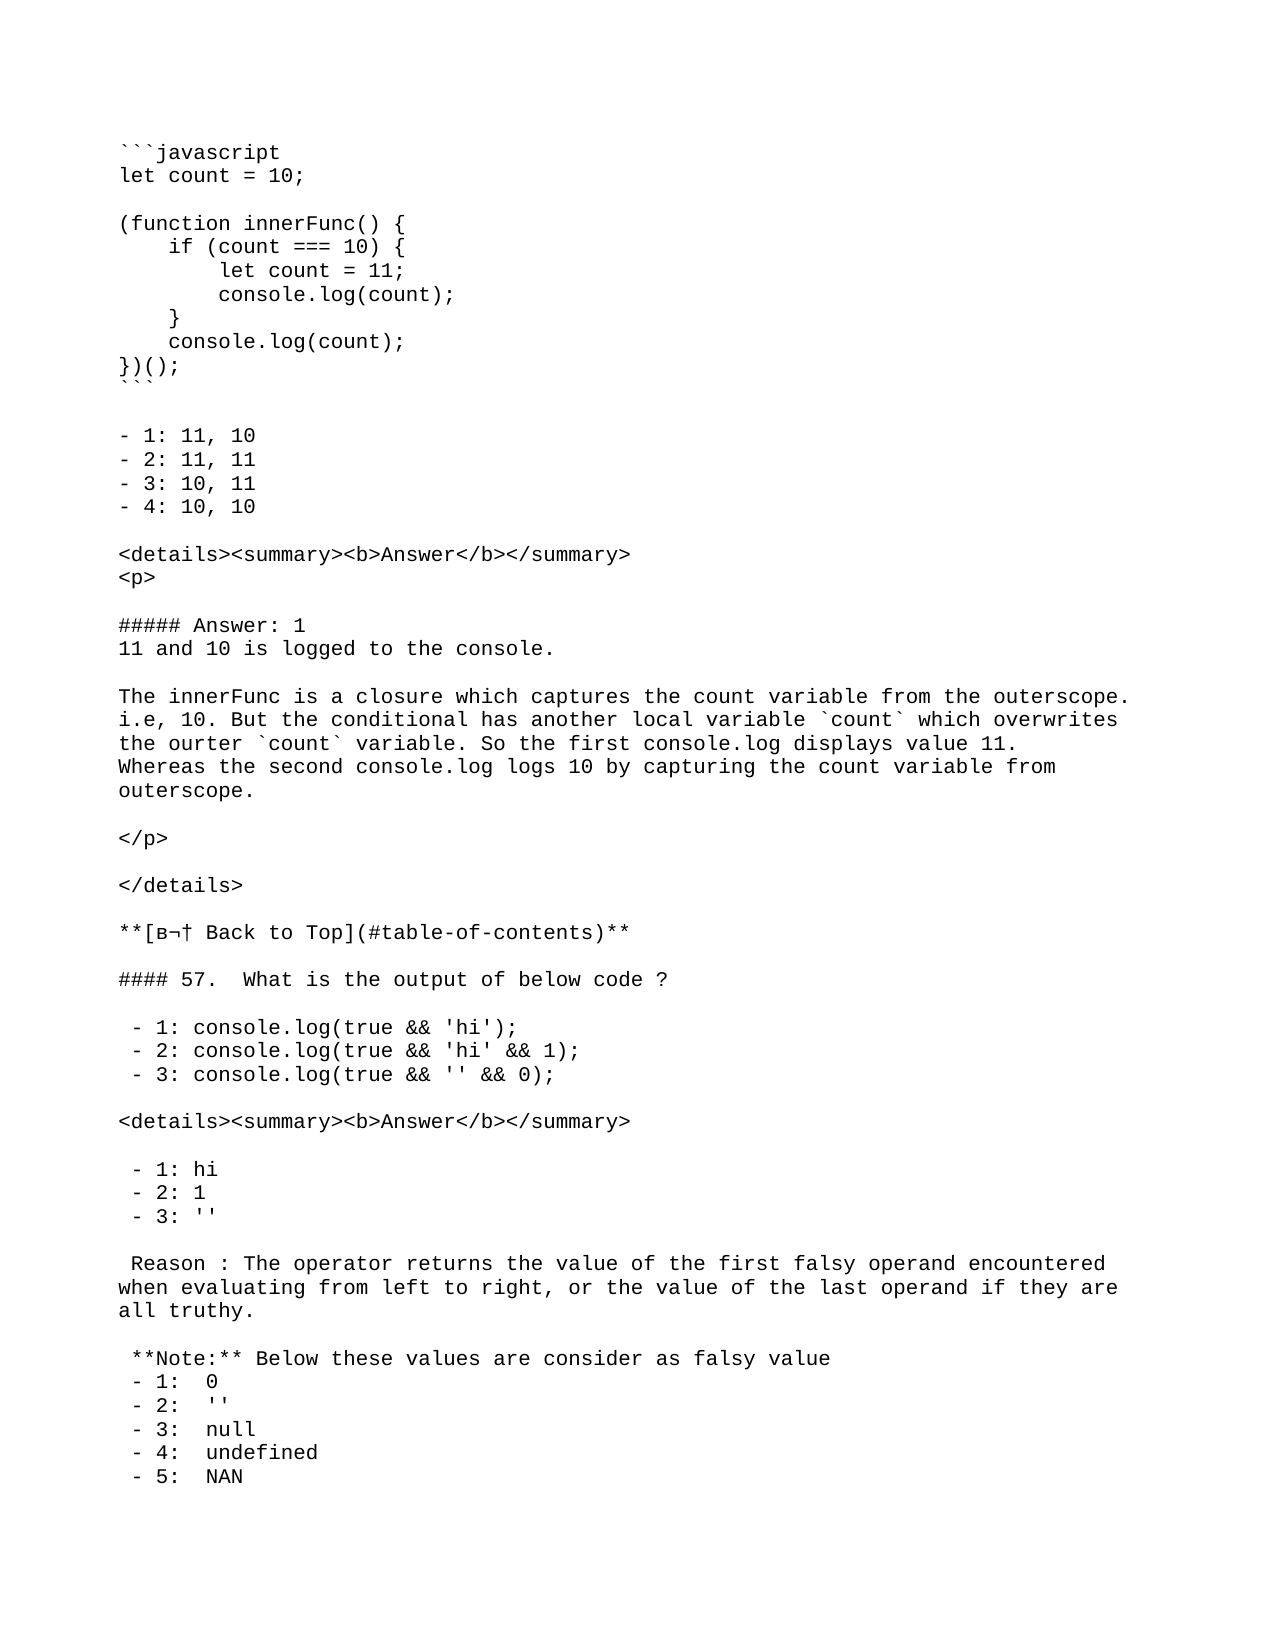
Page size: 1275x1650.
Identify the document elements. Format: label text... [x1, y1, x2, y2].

text #### 57. What is the output of below code ? [118, 969, 1157, 993]
text - 4: undefined [118, 1442, 1157, 1466]
text - 1: hi [118, 1158, 1157, 1182]
text let count = 11; [118, 260, 1157, 284]
text ```javascript [118, 142, 1157, 165]
text - 5: NAN [118, 1466, 1157, 1489]
text let count = 10; [118, 165, 1157, 189]
text - 2: 11, 11 [118, 449, 1157, 473]
text - 3: console.log(true && '' && 0); [118, 1064, 1157, 1088]
text - 1: 0 [118, 1371, 1157, 1395]
text console.log(count); [118, 284, 1157, 307]
text - 1: console.log(true && 'hi'); [118, 1017, 1157, 1040]
text ``` [118, 378, 1157, 402]
text })(); [118, 354, 1157, 378]
text - 1: 11, 10 [118, 426, 1157, 449]
text - 2: console.log(true && 'hi' && 1); [118, 1040, 1157, 1064]
text - 4: 10, 10 [118, 496, 1157, 520]
text - 2: 1 [118, 1182, 1157, 1206]
text **[в¬† Back to Top](#table-of-contents)** [118, 922, 1157, 946]
text 11 and 10 is logged to the console. [118, 638, 1157, 662]
text console.log(count); [118, 331, 1157, 354]
text - 2: '' [118, 1395, 1157, 1419]
text ##### Answer: 1 [118, 615, 1157, 638]
text </p> [118, 827, 1157, 851]
text } [118, 307, 1157, 331]
text Whereas the second console.log logs 10 by capturing the count variable from outerscope. [118, 757, 1157, 804]
text - 3: 10, 11 [118, 473, 1157, 496]
text <details><summary><b>Answer</b></summary> [118, 1111, 1157, 1135]
text (function innerFunc() { [118, 213, 1157, 236]
text <p> [118, 567, 1157, 591]
text if (count === 10) { [118, 236, 1157, 260]
text The innerFunc is a closure which captures the count variable from the outerscope. i.e, 10. But the conditional has another local variable `count` which overwrites the ourter `count` variable. So the first console.log displays value 11. [118, 686, 1157, 757]
text - 3: null [118, 1419, 1157, 1442]
text - 3: '' [118, 1206, 1157, 1229]
text </details> [118, 875, 1157, 898]
text **Note:** Below these values are consider as falsy value [118, 1348, 1157, 1371]
text <details><summary><b>Answer</b></summary> [118, 544, 1157, 567]
text Reason : The operator returns the value of the first falsy operand encountered when evaluating from left to right, or the value of the last operand if they are all truthy. [118, 1253, 1157, 1324]
